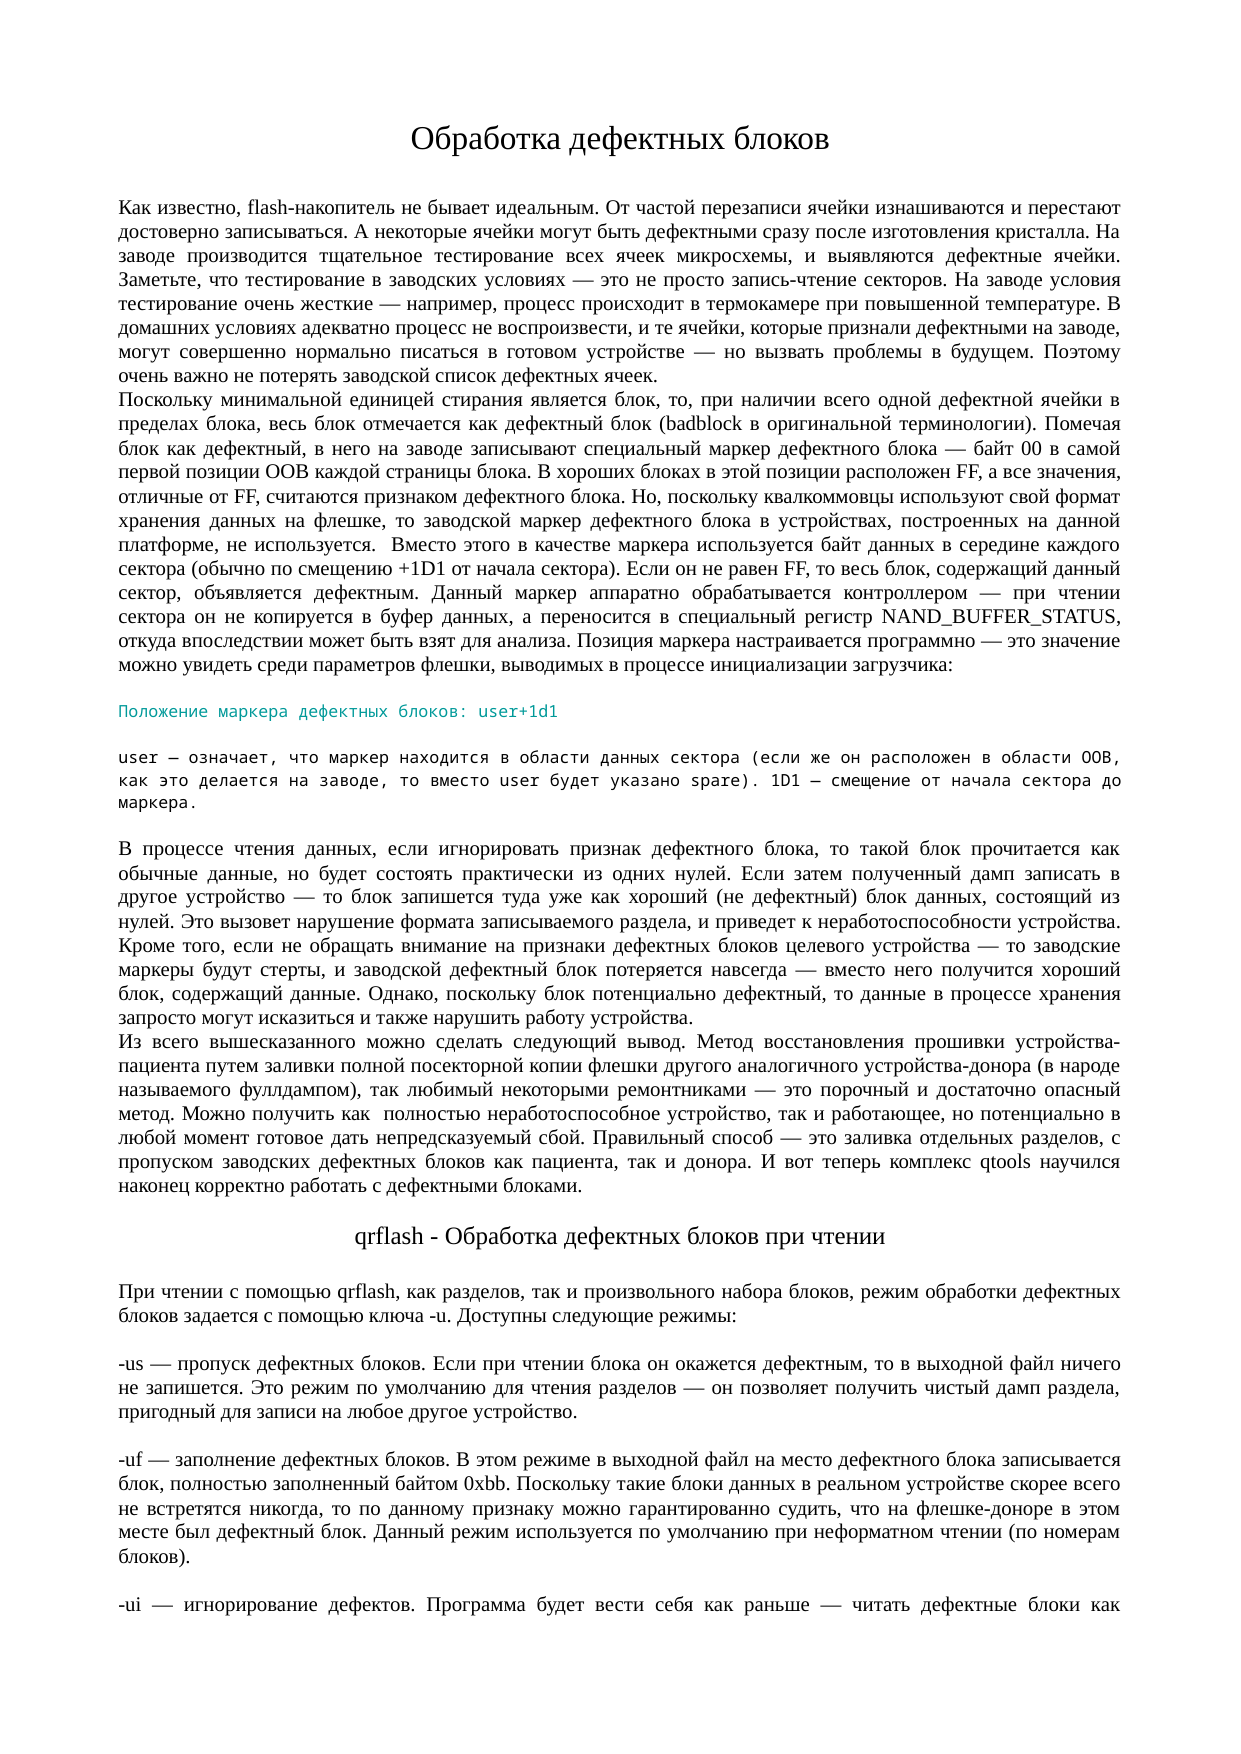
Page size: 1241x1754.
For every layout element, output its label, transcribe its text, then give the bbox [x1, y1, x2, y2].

text В процессе чтения данных, если игнорировать признак дефектного блока, то такой блок прочитается как обычные данные, но будет состоять практически из одних нулей. Если затем полученный дамп записать в другое устройство — то блок запишется туда уже как хороший (не дефектный) блок данных, состоящий из нулей. Это вызовет нарушение формата записываемого раздела, и приведет к неработоспособности устройства. Кроме того, если не обращать внимание на признаки дефектных блоков целевого устройства — то заводские маркеры будут стерты, и заводской дефектный блок потеряется навсегда — вместо него получится хороший блок, содержащий данные. Однако, поскольку блок потенциально дефектный, то данные в процессе хранения запросто могут исказиться и также нарушить работу устройства. [118, 836, 1122, 1029]
text Обработка дефектных блоков [118, 118, 1122, 156]
text user — означает, что маркер находится в области данных сектора (если же он расположен в области OOB, как это делается на заводе, то вместо user будет указано spare). 1D1 — смещение от начала сектора до маркера. [118, 746, 1122, 814]
text Положение маркера дефектных блоков: user+1d1 [118, 700, 1122, 723]
text При чтении с помощью qrflash, как разделов, так и произвольного набора блоков, режим обработки дефектных блоков задается с помощью ключа -u. Доступны следующие режимы: [118, 1279, 1122, 1327]
text -uf — заполнение дефектных блоков. В этом режиме в выходной файл на место дефектного блока записывается блок, полностью заполненный байтом 0xbb. Поскольку такие блоки данных в реальном устройстве скорее всего не встретятся никогда, то по данному признаку можно гарантированно судить, что на флешке-доноре в этом месте был дефектный блок. Данный режим используется по умолчанию при неформатном чтении (по номерам блоков). [118, 1447, 1122, 1568]
text Поскольку минимальной единицей стирания является блок, то, при наличии всего одной дефектной ячейки в пределах блока, весь блок отмечается как дефектный блок (badblock в оригинальной терминологии). Помечая блок как дефектный, в него на заводе записывают специальный маркер дефектного блока — байт 00 в самой первой позиции OOB каждой страницы блока. В хороших блоках в этой позиции расположен FF, а все значения, отличные от FF, считаются признаком дефектного блока. Но, поскольку квалкоммовцы используют свой формат хранения данных на флешке, то заводской маркер дефектного блока в устройствах, построенных на данной платформе, не используется. Вместо этого в качестве маркера используется байт данных в середине каждого сектора (обычно по смещению +1D1 от начала сектора). Если он не равен FF, то весь блок, содержащий данный сектор, объявляется дефектным. Данный маркер аппаратно обрабатывается контроллером — при чтении сектора он не копируется в буфер данных, а переносится в специальный регистр NAND_BUFFER_STATUS, откуда впоследствии может быть взят для анализа. Позиция маркера настраивается программно — это значение можно увидеть среди параметров флешки, выводимых в процессе инициализации загрузчика: [118, 387, 1122, 676]
text Из всего вышесказанного можно сделать следующий вывод. Метод восстановления прошивки устройства-пациента путем заливки полной посекторной копии флешки другого аналогичного устройства-донора (в народе называемого фуллдампом), так любимый некоторыми ремонтниками — это порочный и достаточно опасный метод. Можно получить как полностью неработоспособное устройство, так и работающее, но потенциально в любой момент готовое дать непредсказуемый сбой. Правильный способ — это заливка отдельных разделов, с пропуском заводских дефектных блоков как пациента, так и донора. И вот теперь комплекс qtools научился наконец корректно работать с дефектными блоками. [118, 1029, 1122, 1197]
text Как известно, flash-накопитель не бывает идеальным. От частой перезаписи ячейки изнашиваются и перестают достоверно записываться. А некоторые ячейки могут быть дефектными сразу после изготовления кристалла. На заводе производится тщательное тестирование всех ячеек микросхемы, и выявляются дефектные ячейки. Заметьте, что тестирование в заводских условиях — это не просто запись-чтение секторов. На заводе условия тестирование очень жесткие — например, процесс происходит в термокамере при повышенной температуре. В домашних условиях адекватно процесс не воспроизвести, и те ячейки, которые признали дефектными на заводе, могут совершенно нормально писаться в готовом устройстве — но вызвать проблемы в будущем. Поэтому очень важно не потерять заводской список дефектных ячеек. [118, 195, 1122, 387]
text qrflash - Обработка дефектных блоков при чтении [118, 1221, 1122, 1250]
text -us — пропуск дефектных блоков. Если при чтении блока он окажется дефектным, то в выходной файл ничего не запишется. Это режим по умолчанию для чтения разделов — он позволяет получить чистый дамп раздела, пригодный для записи на любое другое устройство. [118, 1351, 1122, 1423]
text -ui — игнорирование дефектов. Программа будет вести себя как раньше — читать дефектные блоки как [118, 1592, 1122, 1616]
